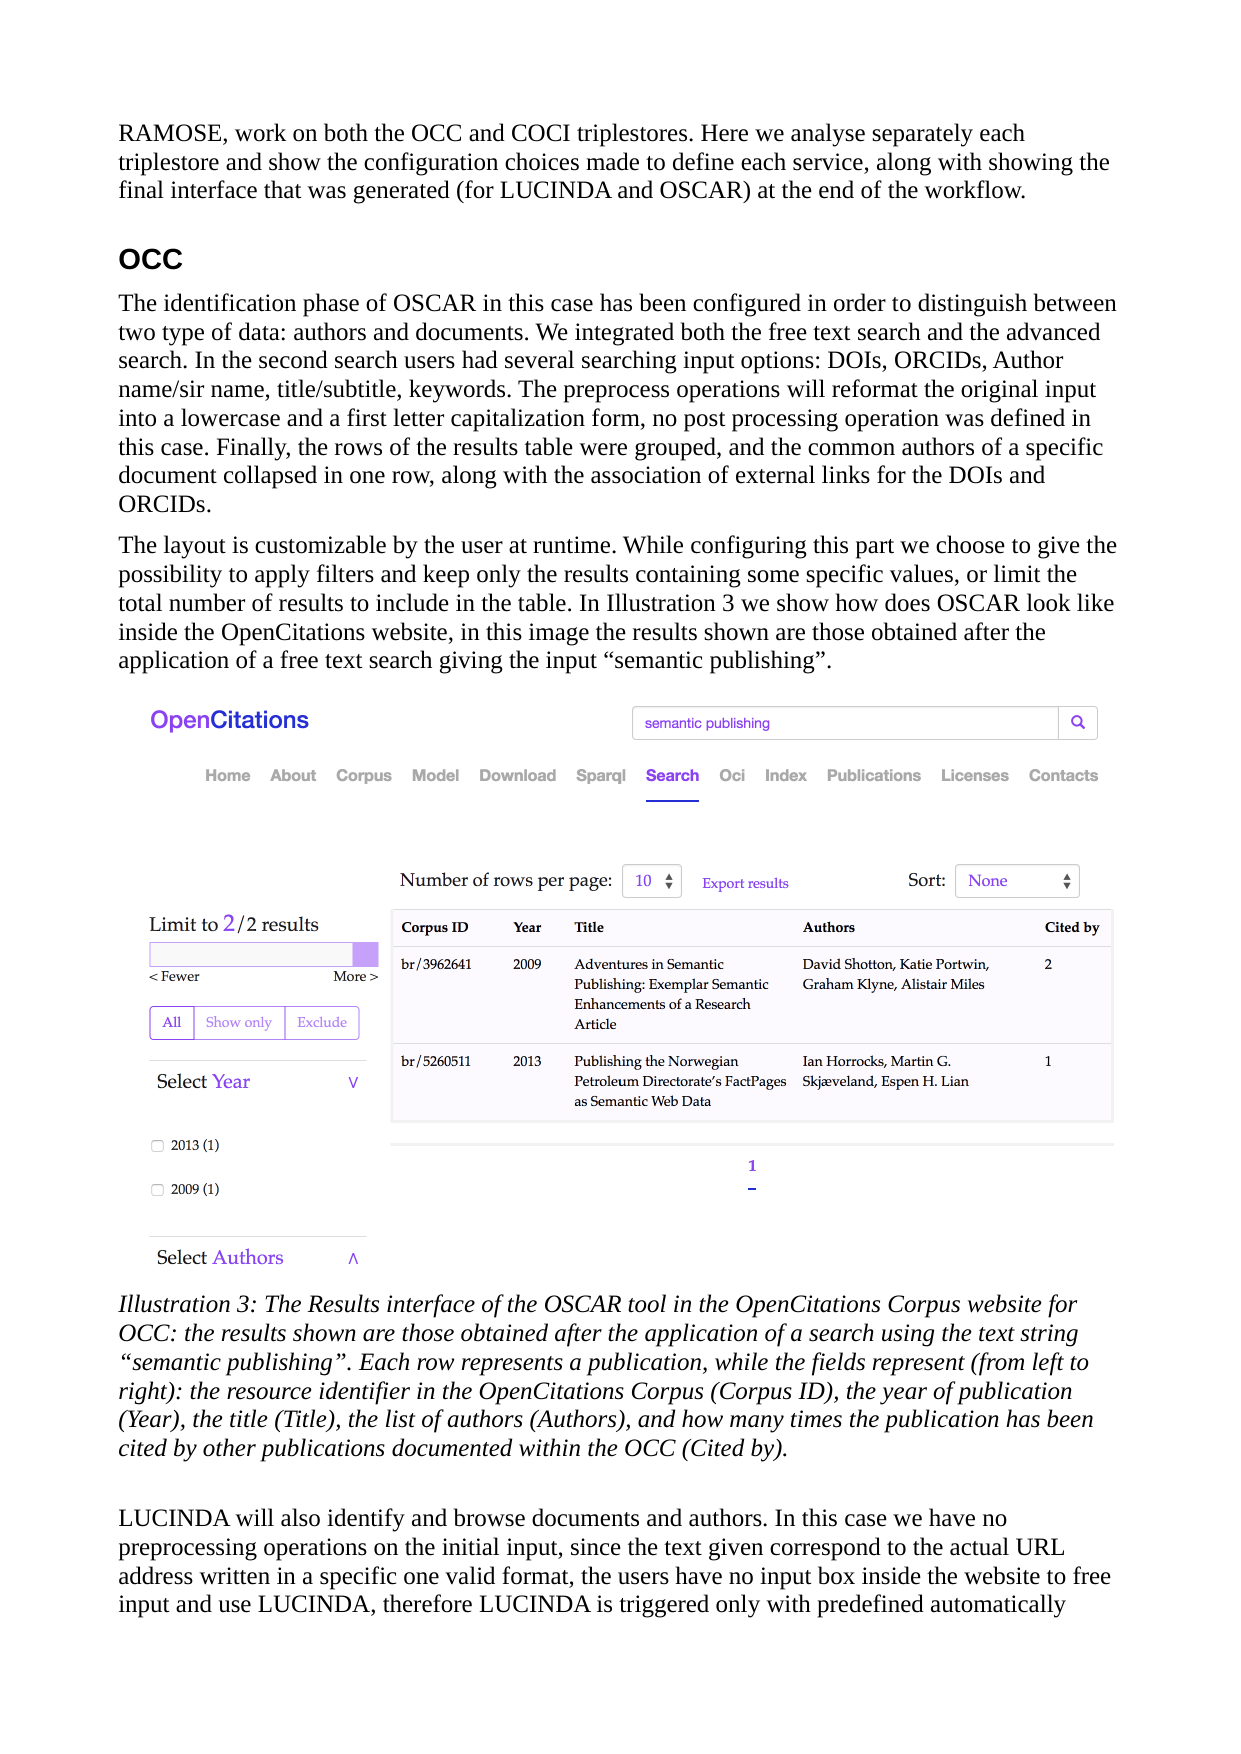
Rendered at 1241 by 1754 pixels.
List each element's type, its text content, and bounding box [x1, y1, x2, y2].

text LUCINDA will also identify and browse documents and authors. In this case we have no preprocessing operations on the initial input, since the text given correspond to the actual URL address written in a specific one valid format, the users have no input box inside the website to free input and use LUCINDA, therefore LUCINDA is triggered only with predefined automatically [118, 1503, 1122, 1618]
text RAMOSE, work on both the OCC and COCI triplestores. Here we analyse separately each triplestore and show the configuration choices made to define each service, along with showing the final interface that was generated (for LUCINDA and OSCAR) at the end of the workflow. [118, 118, 1122, 204]
subtitle OCC [118, 242, 1122, 275]
text The identification phase of OSCAR in this case has been configured in order to distinguish between two type of data: authors and documents. We integrated both the free text search and the advanced search. In the second search users had several searching input options: DOIs, ORCIDs, Author name/sir name, title/subtitle, keywords. The preprocess operations will reformat the original input into a lowercase and a first letter capitalization form, no post processing operation was defined in this case. Finally, the rows of the results table were grouped, and the common authors of a specific document collapsed in one row, along with the association of external links for the DOIs and ORCIDs. [118, 288, 1122, 518]
text Illustration 3: The Results interface of the OSCAR tool in the OpenCitations Corpus website for OCC: the results shown are those obtained after the application of a search using the text string “semantic publishing”. Each row represents a publication, while the fields represent (from left to right): the resource identifier in the OpenCitations Corpus (Corpus ID), the year of publication (Year), the title (Title), the list of authors (Authors), and how many times the publication has been cited by other publications documented within the OCC (Cited by). [118, 1284, 1122, 1462]
picture [118, 699, 1123, 1284]
text The layout is customizable by the user at runtime. While configuring this part we choose to give the possibility to apply filters and keep only the results containing some specific values, or limit the total number of results to include in the table. In Illustration 3 we show how does OSCAR look like inside the OpenCitations website, in this image the results shown are those obtained after the application of a free text search giving the input “semantic publishing”. [118, 530, 1122, 674]
